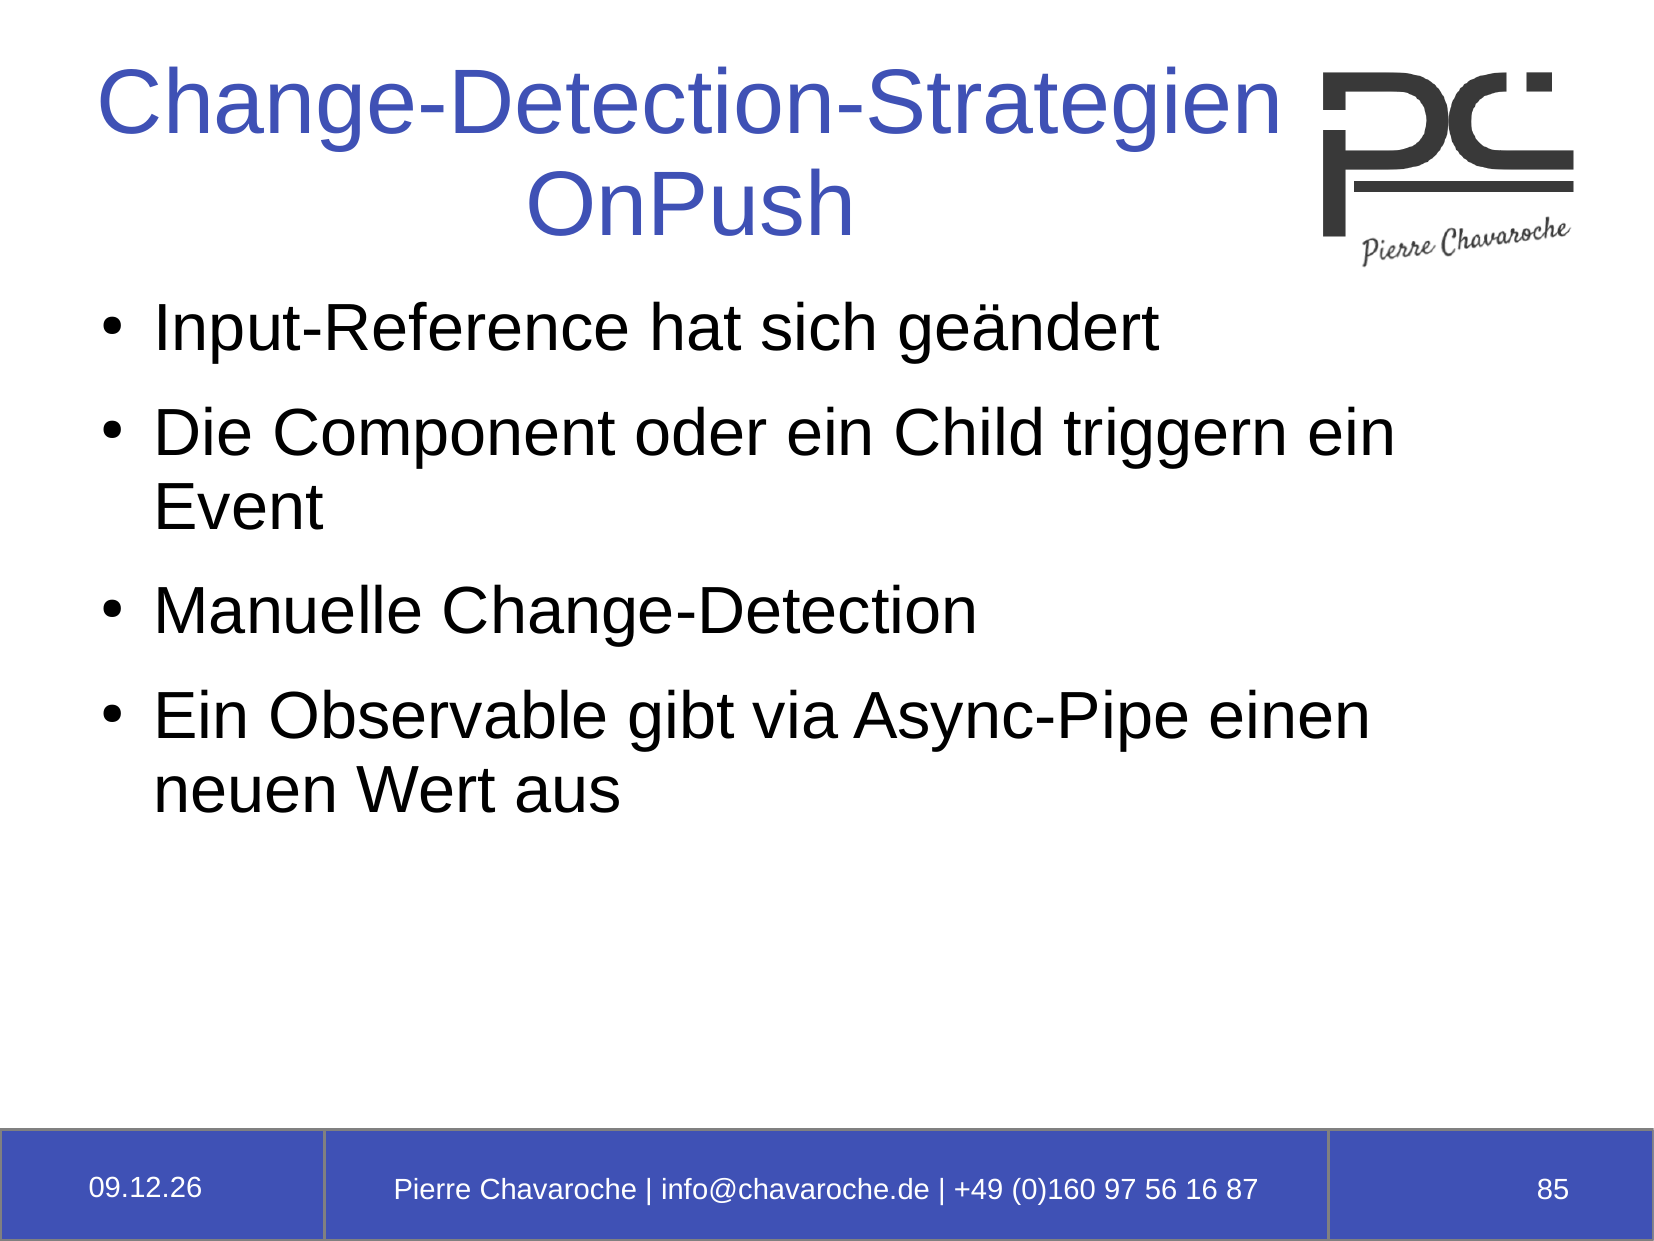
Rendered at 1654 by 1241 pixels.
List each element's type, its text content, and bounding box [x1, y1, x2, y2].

picture [1307, 29, 1589, 311]
title Change-Detection-Strategien OnPush [82, 49, 1300, 257]
list Input-Reference hat sich geändert Die Component oder ein Child triggern ein Event Manuelle Change-Detection Ein Observable gibt via Async-Pipe einen neuen Wert aus [82, 290, 1571, 1109]
